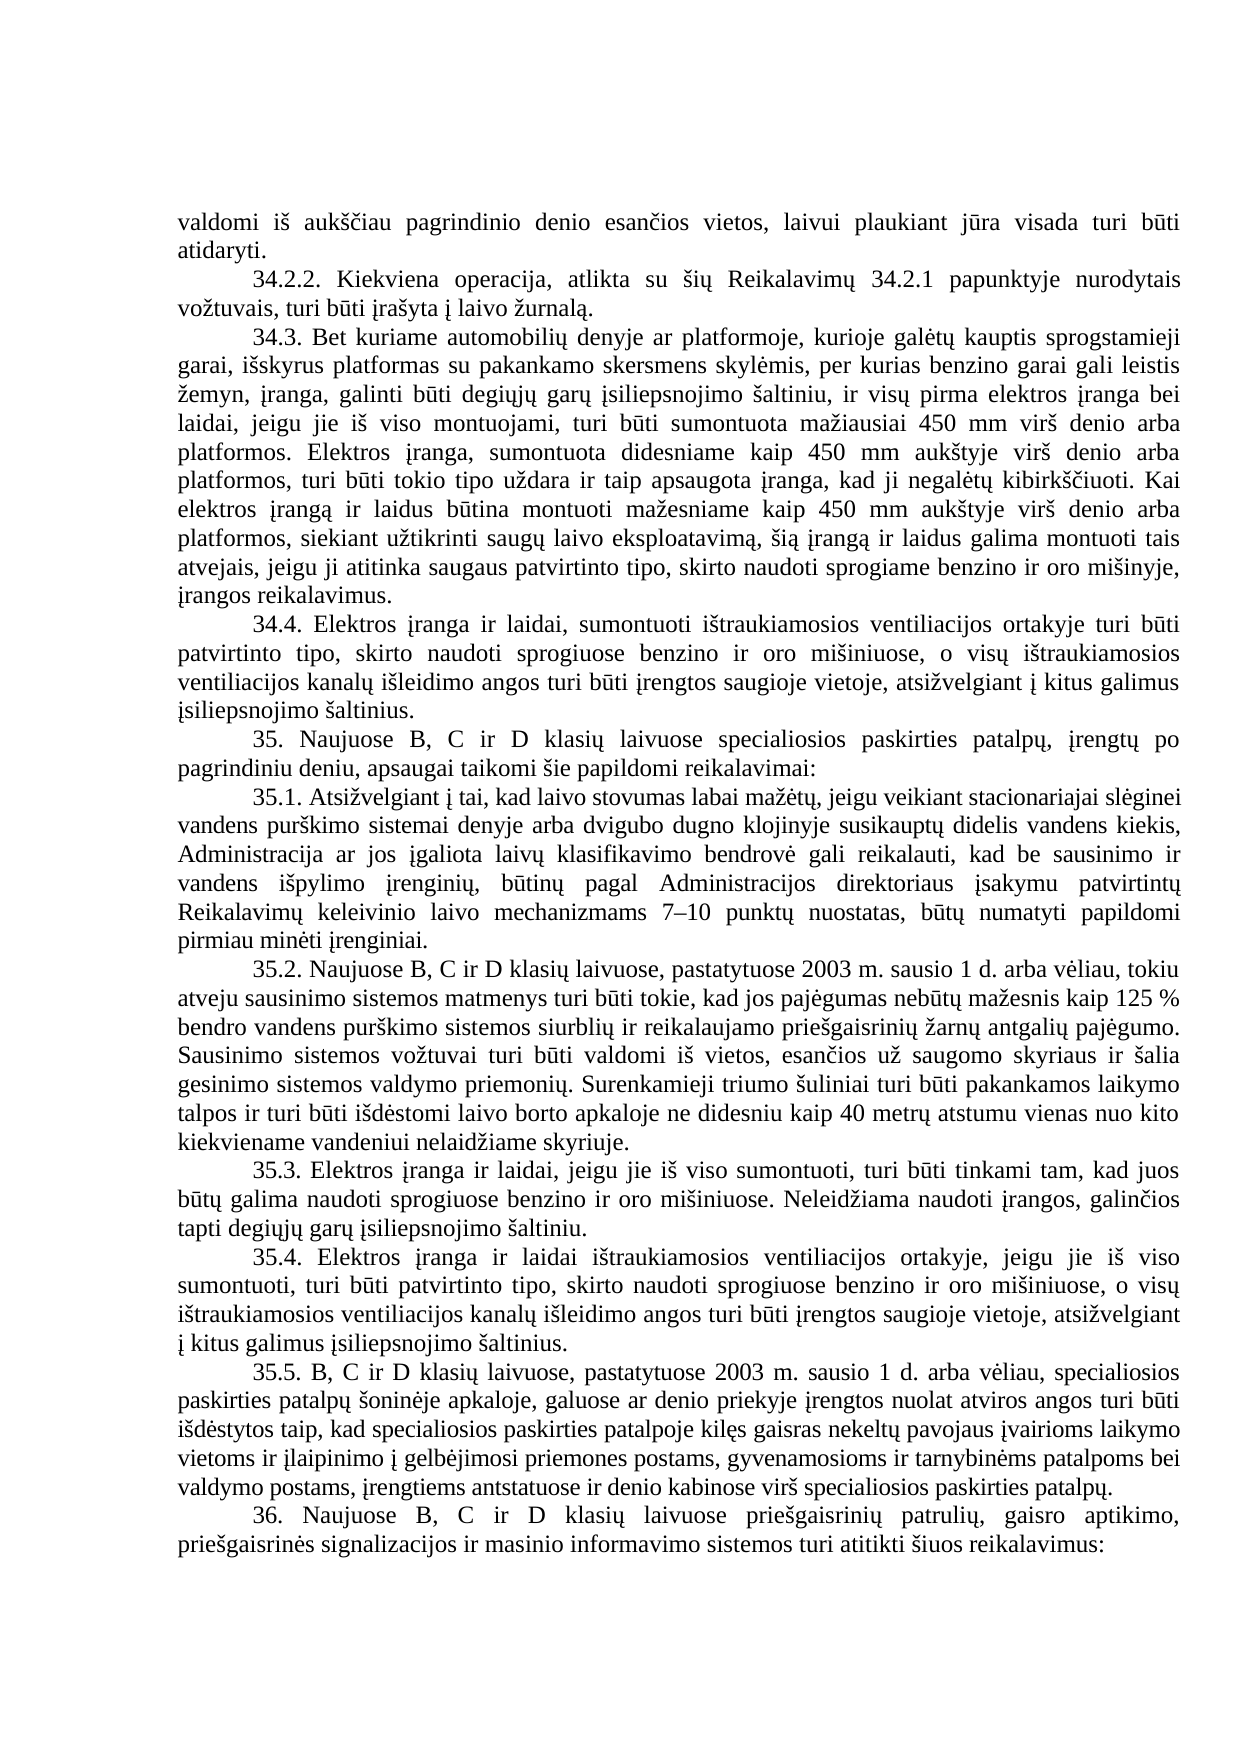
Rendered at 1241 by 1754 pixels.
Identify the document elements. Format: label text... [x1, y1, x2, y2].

text 34.3. Bet kuriame automobilių denyje ar platformoje, kurioje galėtų kauptis sprogstamieji garai, išskyrus platformas su pakankamo skersmens skylėmis, per kurias benzino garai gali leistis žemyn, įranga, galinti būti degiųjų garų įsiliepsnojimo šaltiniu, ir visų pirma elektros įranga bei laidai, jeigu jie iš viso montuojami, turi būti sumontuota mažiausiai 450 mm virš denio arba platformos. Elektros įranga, sumontuota didesniame kaip 450 mm aukštyje virš denio arba platformos, turi būti tokio tipo uždara ir taip apsaugota įranga, kad ji negalėtų kibirkščiuoti. Kai elektros įrangą ir laidus būtina montuoti mažesniame kaip 450 mm aukštyje virš denio arba platformos, siekiant užtikrinti saugų laivo eksploatavimą, šią įrangą ir laidus galima montuoti tais atvejais, jeigu ji atitinka saugaus patvirtinto tipo, skirto naudoti sprogiame benzino ir oro mišinyje, įrangos reikalavimus. [177, 322, 1181, 609]
text valdomi iš aukščiau pagrindinio denio esančios vietos, laivui plaukiant jūra visada turi būti atidaryti. [177, 207, 1181, 264]
text 34.4. Elektros įranga ir laidai, sumontuoti ištraukiamosios ventiliacijos ortakyje turi būti patvirtinto tipo, skirto naudoti sprogiuose benzino ir oro mišiniuose, o visų ištraukiamosios ventiliacijos kanalų išleidimo angos turi būti įrengtos saugioje vietoje, atsižvelgiant į kitus galimus įsiliepsnojimo šaltinius. [177, 609, 1181, 724]
text 35.2. Naujuose B, C ir D klasių laivuose, pastatytuose 2003 m. sausio 1 d. arba vėliau, tokiu atveju sausinimo sistemos matmenys turi būti tokie, kad jos pajėgumas nebūtų mažesnis kaip 125 % bendro vandens purškimo sistemos siurblių ir reikalaujamo priešgaisrinių žarnų antgalių pajėgumo. Sausinimo sistemos vožtuvai turi būti valdomi iš vietos, esančios už saugomo skyriaus ir šalia gesinimo sistemos valdymo priemonių. Surenkamieji triumo šuliniai turi būti pakankamos laikymo talpos ir turi būti išdėstomi laivo borto apkaloje ne didesniu kaip 40 metrų atstumu vienas nuo kito kiekviename vandeniui nelaidžiame skyriuje. [177, 954, 1181, 1155]
text 35. Naujuose B, C ir D klasių laivuose specialiosios paskirties patalpų, įrengtų po pagrindiniu deniu, apsaugai taikomi šie papildomi reikalavimai: [177, 724, 1181, 782]
text 35.4. Elektros įranga ir laidai ištraukiamosios ventiliacijos ortakyje, jeigu jie iš viso sumontuoti, turi būti patvirtinto tipo, skirto naudoti sprogiuose benzino ir oro mišiniuose, o visų ištraukiamosios ventiliacijos kanalų išleidimo angos turi būti įrengtos saugioje vietoje, atsižvelgiant į kitus galimus įsiliepsnojimo šaltinius. [177, 1242, 1181, 1357]
text 35.3. Elektros įranga ir laidai, jeigu jie iš viso sumontuoti, turi būti tinkami tam, kad juos būtų galima naudoti sprogiuose benzino ir oro mišiniuose. Neleidžiama naudoti įrangos, galinčios tapti degiųjų garų įsiliepsnojimo šaltiniu. [177, 1155, 1181, 1242]
text 35.5. B, C ir D klasių laivuose, pastatytuose 2003 m. sausio 1 d. arba vėliau, specialiosios paskirties patalpų šoninėje apkaloje, galuose ar denio priekyje įrengtos nuolat atviros angos turi būti išdėstytos taip, kad specialiosios paskirties patalpoje kilęs gaisras nekeltų pavojaus įvairioms laikymo vietoms ir įlaipinimo į gelbėjimosi priemones postams, gyvenamosioms ir tarnybinėms patalpoms bei valdymo postams, įrengtiems antstatuose ir denio kabinose virš specialiosios paskirties patalpų. [177, 1357, 1181, 1500]
text 34.2.2. Kiekviena operacija, atlikta su šių Reikalavimų 34.2.1 papunktyje nurodytais vožtuvais, turi būti įrašyta į laivo žurnalą. [177, 264, 1181, 322]
text 35.1. Atsižvelgiant į tai, kad laivo stovumas labai mažėtų, jeigu veikiant stacionariajai slėginei vandens purškimo sistemai denyje arba dvigubo dugno klojinyje susikauptų didelis vandens kiekis, Administracija ar jos įgaliota laivų klasifikavimo bendrovė gali reikalauti, kad be sausinimo ir vandens išpylimo įrenginių, būtinų pagal Administracijos direktoriaus įsakymu patvirtintų Reikalavimų keleivinio laivo mechanizmams 7–10 punktų nuostatas, būtų numatyti papildomi pirmiau minėti įrenginiai. [177, 782, 1181, 954]
text 36. Naujuose B, C ir D klasių laivuose priešgaisrinių patrulių, gaisro aptikimo, priešgaisrinės signalizacijos ir masinio informavimo sistemos turi atitikti šiuos reikalavimus: [177, 1500, 1181, 1558]
